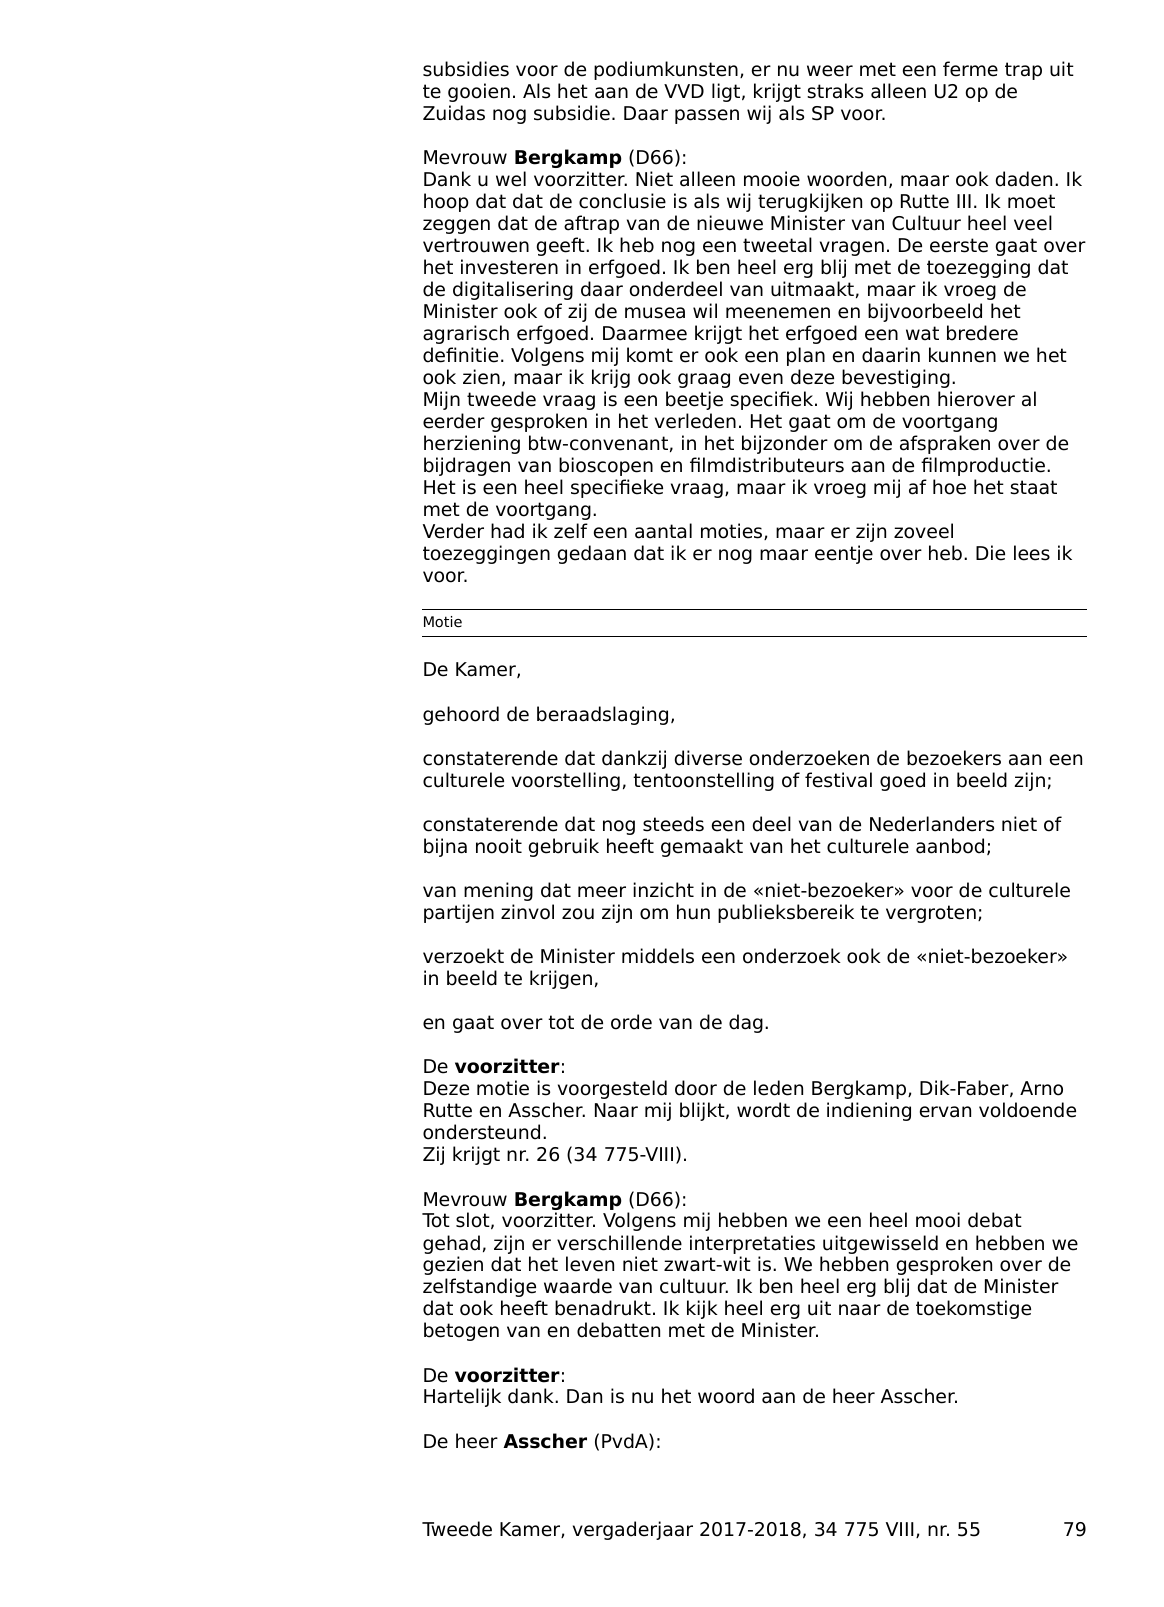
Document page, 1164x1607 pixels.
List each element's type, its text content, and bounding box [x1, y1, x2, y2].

text Mevrouw Bergkamp (D66): [422, 147, 1087, 169]
text De Kamer, [422, 659, 1087, 681]
text verzoekt de Minister middels een onderzoek ook de «niet-bezoeker» in beeld te krijgen, [422, 946, 1087, 990]
text Mevrouw Bergkamp (D66): [422, 1188, 1087, 1210]
text Hartelijk dank. Dan is nu het woord aan de heer Asscher. [422, 1386, 1087, 1408]
text De voorzitter: [422, 1056, 1087, 1078]
text en gaat over tot de orde van de dag. [422, 1012, 1087, 1034]
text subsidies voor de podiumkunsten, er nu weer met een ferme trap uit te gooien. Als het aan de VVD ligt, krijgt straks alleen U2 op de Zuidas nog subsidie. Daar passen wij als SP voor. [422, 59, 1087, 125]
text Zij krijgt nr. 26 (34 775-VIII). [422, 1144, 1087, 1166]
text constaterende dat dankzij diverse onderzoeken de bezoekers aan een culturele voorstelling, tentoonstelling of festival goed in beeld zijn; [422, 748, 1087, 792]
table_header Motie [422, 610, 1087, 636]
text gehoord de beraadslaging, [422, 703, 1087, 725]
text De voorzitter: [422, 1364, 1087, 1386]
text Dank u wel voorzitter. Niet alleen mooie woorden, maar ook daden. Ik hoop dat dat de conclusie is als wij terugkijken op Rutte III. Ik moet zeggen dat de aftrap van de nieuwe Minister van Cultuur heel veel vertrouwen geeft. Ik heb nog een tweetal vragen. De eerste gaat over het investeren in erfgoed. Ik ben heel erg blij met de toezegging dat de digitalisering daar onderdeel van uitmaakt, maar ik vroeg de Minister ook of zij de musea wil meenemen en bijvoorbeeld het agrarisch erfgoed. Daarmee krijgt het erfgoed een wat bredere definitie. Volgens mij komt er ook een plan en daarin kunnen we het ook zien, maar ik krijg ook graag even deze bevestiging. [422, 169, 1087, 389]
text Deze motie is voorgesteld door de leden Bergkamp, Dik-Faber, Arno Rutte en Asscher. Naar mij blijkt, wordt de indiening ervan voldoende ondersteund. [422, 1078, 1087, 1144]
text van mening dat meer inzicht in de «niet-bezoeker» voor de culturele partijen zinvol zou zijn om hun publieksbereik te vergroten; [422, 880, 1087, 924]
text Mijn tweede vraag is een beetje specifiek. Wij hebben hierover al eerder gesproken in het verleden. Het gaat om de voortgang herziening btw-convenant, in het bijzonder om de afspraken over de bijdragen van bioscopen en filmdistributeurs aan de filmproductie. Het is een heel specifieke vraag, maar ik vroeg mij af hoe het staat met de voortgang. [422, 389, 1087, 521]
text constaterende dat nog steeds een deel van de Nederlanders niet of bijna nooit gebruik heeft gemaakt van het culturele aanbod; [422, 814, 1087, 858]
text Verder had ik zelf een aantal moties, maar er zijn zoveel toezeggingen gedaan dat ik er nog maar eentje over heb. Die lees ik voor. [422, 521, 1087, 587]
text De heer Asscher (PvdA): [422, 1431, 1087, 1453]
text Tot slot, voorzitter. Volgens mij hebben we een heel mooi debat gehad, zijn er verschillende interpretaties uitgewisseld en hebben we gezien dat het leven niet zwart-wit is. We hebben gesproken over de zelfstandige waarde van cultuur. Ik ben heel erg blij dat de Minister dat ook heeft benadrukt. Ik kijk heel erg uit naar de toekomstige betogen van en debatten met de Minister. [422, 1210, 1087, 1342]
